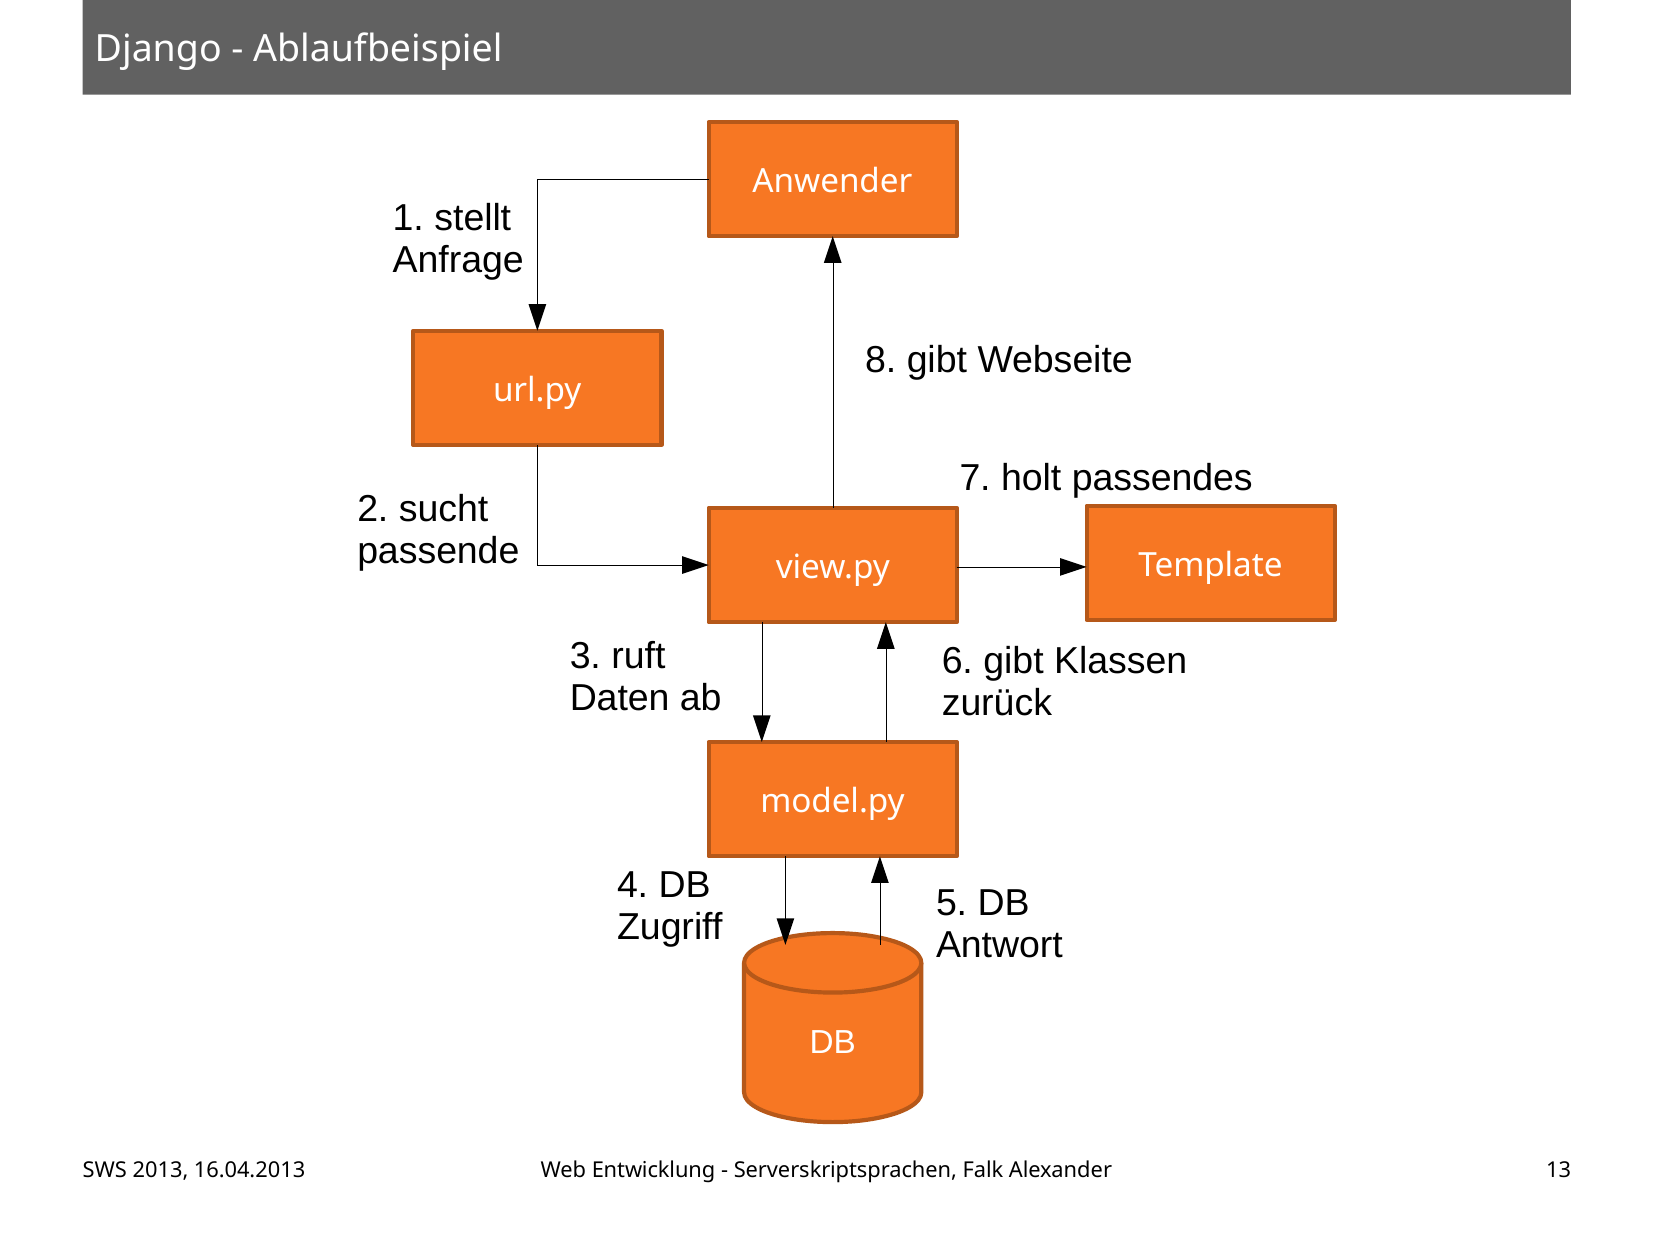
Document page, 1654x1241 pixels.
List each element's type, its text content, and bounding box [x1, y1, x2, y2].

text_box 7. holt passendes [944, 448, 1288, 506]
text_box 5. DB Antwort [921, 874, 1087, 973]
text_box Anwender [708, 121, 957, 237]
text_box 8. gibt Webseite [850, 330, 1217, 388]
text_box model.py [708, 741, 957, 857]
text_box 1. stellt Anfrage [377, 188, 591, 288]
text_box 6. gibt Klassen zurück [927, 631, 1211, 731]
text_box 2. sucht passende [342, 479, 556, 579]
text_box 3. ruft Daten ab [555, 626, 756, 726]
text_box Template [1086, 505, 1335, 621]
text_box view.py [708, 507, 957, 623]
text_box 4. DB Zugriff [602, 856, 780, 956]
text_box url.py [413, 330, 662, 446]
text_box DB [744, 933, 922, 1123]
title Django - Ablaufbeispiel [82, 0, 1571, 95]
